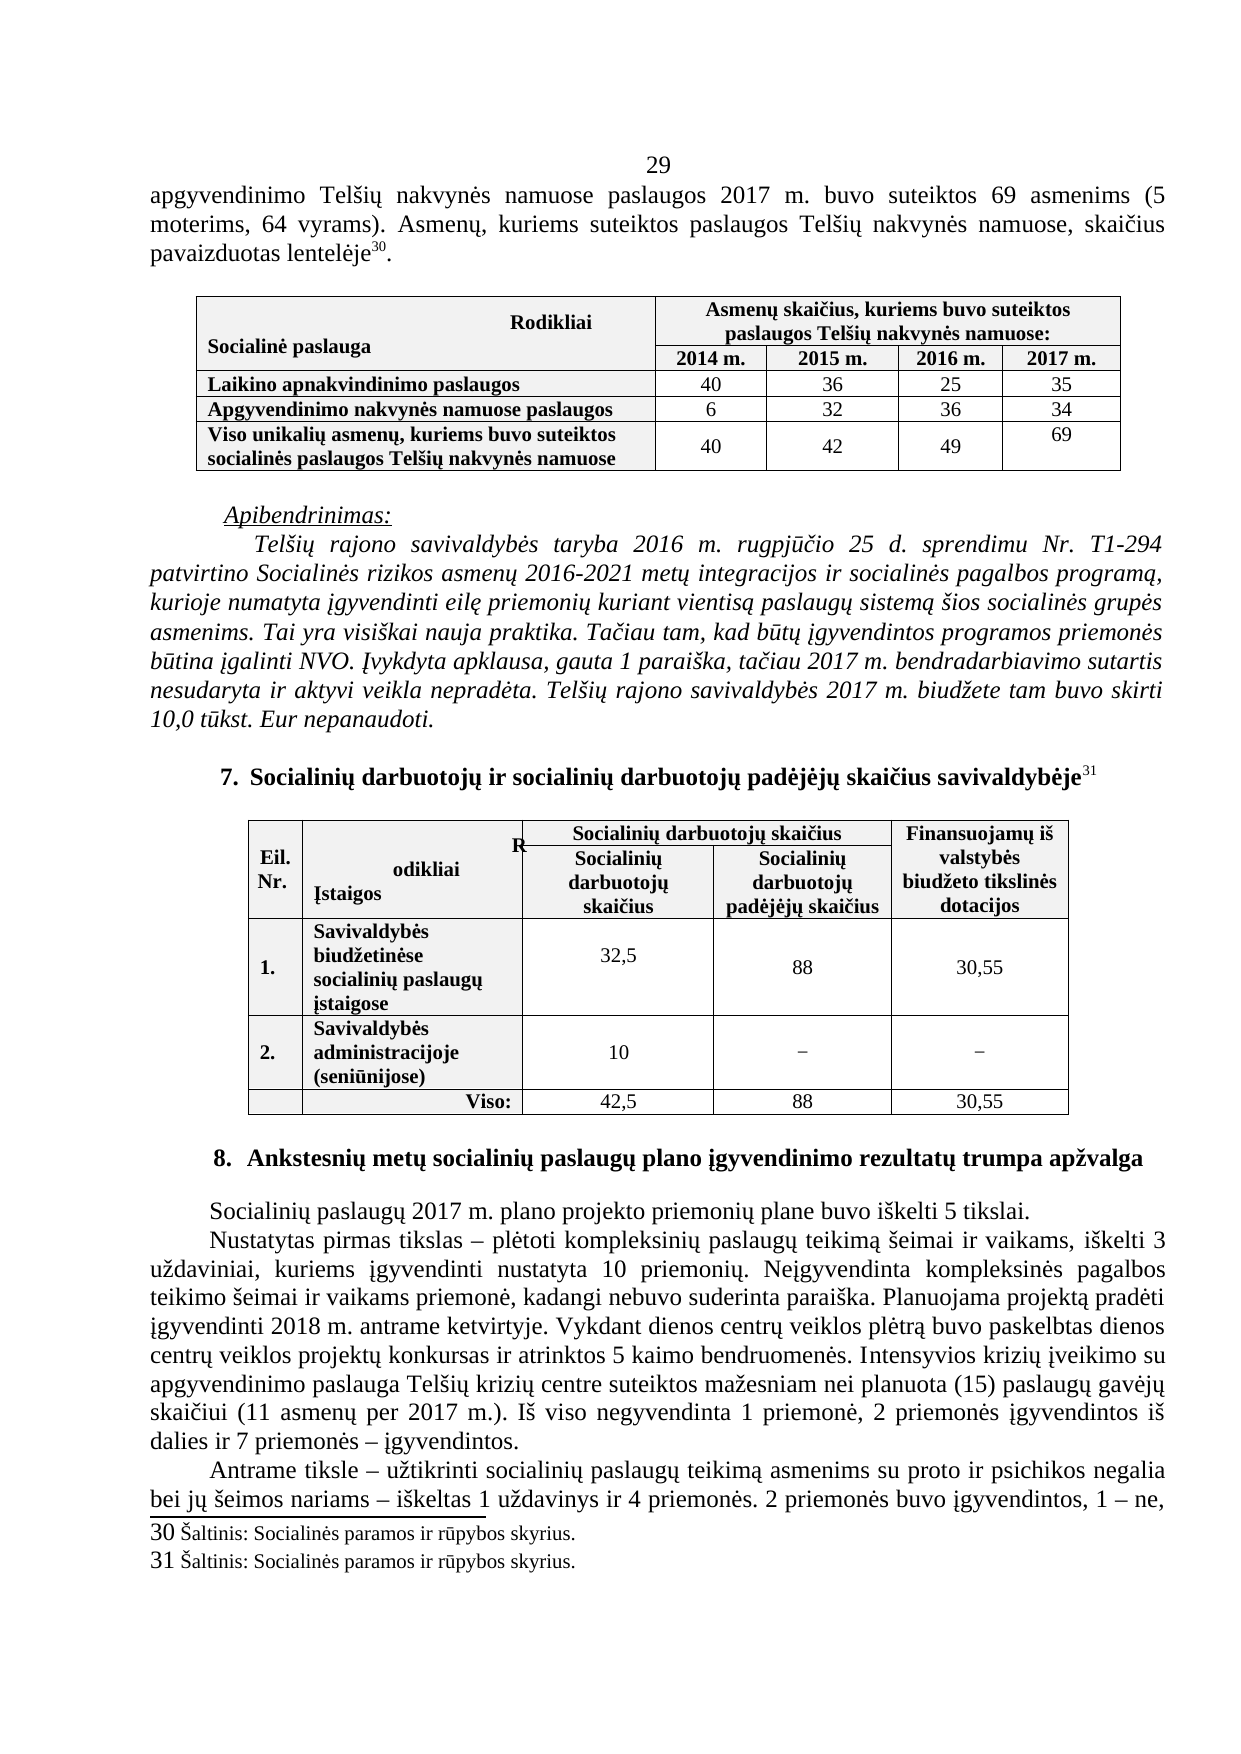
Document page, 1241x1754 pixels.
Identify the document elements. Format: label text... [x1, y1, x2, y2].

table_cell Socialinių darbuotojų padėjėjų skaičius [714, 846, 891, 918]
table_cell 42 [767, 422, 898, 470]
table_cell 40 [656, 422, 766, 470]
table_cell 69 [1003, 422, 1120, 470]
table_cell − [714, 1016, 891, 1088]
table_cell Viso: [303, 1090, 522, 1113]
table_cell Savivaldybės administracijoje (seniūnijose) [303, 1016, 522, 1088]
text 8. Ankstesnių metų socialinių paslaugų plano įgyvendinimo rezultatų trumpa apžvalga [187, 1143, 1167, 1172]
table_header Rodikliai Įstaigos [303, 821, 522, 918]
table_cell Socialinių darbuotojų skaičius [523, 846, 713, 918]
table_cell 25 [899, 371, 1002, 396]
table_cell Viso unikalių asmenų, kuriems buvo suteiktos socialinės paslaugos Telšių nakvynės namuose [197, 422, 655, 470]
text 7. Socialinių darbuotojų ir socialinių darbuotojų padėjėjų skaičius savivaldybėje [150, 762, 1167, 791]
table_cell 40 [656, 371, 766, 396]
table_header Eil. Nr. [249, 821, 302, 918]
text Šaltinis: Socialinės paramos ir rūpybos skyrius. [150, 1517, 1167, 1546]
table_header Rodikliai Socialinė paslauga [197, 297, 655, 370]
table_cell 34 [1003, 397, 1120, 421]
table_cell 2017 m. [1003, 346, 1120, 370]
table_header Socialinių darbuotojų skaičius [523, 821, 891, 845]
table_cell 2014 m. [656, 346, 766, 370]
text Šaltinis: Socialinės paramos ir rūpybos skyrius. [150, 1546, 1167, 1574]
text Socialinių paslaugų 2017 m. plano projekto priemonių plane buvo iškelti 5 tikslai. [150, 1196, 1166, 1225]
table_cell 1. [249, 919, 302, 1015]
table_cell 10 [523, 1016, 713, 1088]
table_cell 2016 m. [899, 346, 1002, 370]
table_cell Laikino apnakvindinimo paslaugos [197, 371, 655, 396]
table_header Finansuojamų iš valstybės biudžeto tikslinės dotacijos [892, 821, 1068, 918]
table_cell Apgyvendinimo nakvynės namuose paslaugos [197, 397, 655, 421]
table_cell 42,5 [523, 1090, 713, 1113]
table_cell 49 [899, 422, 1002, 470]
table_cell 2015 m. [767, 346, 898, 370]
table_cell [249, 1090, 302, 1113]
table_cell 32 [767, 397, 898, 421]
table_cell 35 [1003, 371, 1120, 396]
text Antrame tiksle – užtikrinti socialinių paslaugų teikimą asmenims su proto ir psichikos negalia bei jų šeimos nariams – iškeltas 1 uždavinys ir 4 priemonės. 2 priemonės buvo įgyvendintos, 1 – ne, [150, 1455, 1167, 1512]
text Apibendrinimas: [150, 499, 1226, 529]
table_cell 6 [656, 397, 766, 421]
table_cell 88 [714, 919, 891, 1015]
table_cell 36 [899, 397, 1002, 421]
table_cell 30,55 [892, 919, 1068, 1015]
table_cell 88 [714, 1090, 891, 1113]
table_cell 36 [767, 371, 898, 396]
table_cell 2. [249, 1016, 302, 1088]
text Telšių rajono savivaldybės taryba 2016 m. rugpjūčio 25 d. sprendimu Nr. T1-294 patvirtino Socialinės rizikos asmenų 2016-2021 metų integracijos ir socialinės pagalbos programą, kurioje numatyta įgyvendinti eilę priemonių kuriant vientisą paslaugų sistemą šios socialinės grupės asmenims. Tai yra visiškai nauja praktika. Tačiau tam, kad būtų įgyvendintos programos priemonės būtina įgalinti NVO. Įvykdyta apklausa, gauta 1 paraiška, tačiau 2017 m. bendradarbiavimo sutartis nesudaryta ir aktyvi veikla nepradėta. Telšių rajono savivaldybės 2017 m. biudžete tam buvo skirti 10,0 tūkst. Eur nepanaudoti. [150, 529, 1166, 733]
text Nustatytas pirmas tikslas – plėtoti kompleksinių paslaugų teikimą šeimai ir vaikams, iškelti 3 uždaviniai, kuriems įgyvendinti nustatyta 10 priemonių. Neįgyvendinta kompleksinės pagalbos teikimo šeimai ir vaikams priemonė, kadangi nebuvo suderinta paraiška. Planuojama projektą pradėti įgyvendinti 2018 m. antrame ketvirtyje. Vykdant dienos centrų veiklos plėtrą buvo paskelbtas dienos centrų veiklos projektų konkursas ir atrinktos 5 kaimo bendruomenės. Intensyvios krizių įveikimo su apgyvendinimo paslauga Telšių krizių centre suteiktos mažesniam nei planuota (15) paslaugų gavėjų skaičiui (11 asmenų per 2017 m.). Iš viso negyvendinta 1 priemonė, 2 priemonės įgyvendintos iš dalies ir 7 priemonės – įgyvendintos. [150, 1225, 1166, 1455]
table_cell 32,5 [523, 919, 713, 1015]
table_cell − [892, 1016, 1068, 1088]
text apgyvendinimo Telšių nakvynės namuose paslaugos 2017 m. buvo suteiktos 69 asmenims (5 moterims, 64 vyrams). Asmenų, kuriems suteiktos paslaugos Telšių nakvynės namuose, skaičius pavaizduotas lentelėje. [150, 179, 1166, 267]
table_cell 30,55 [892, 1090, 1068, 1113]
table_cell Savivaldybės biudžetinėse socialinių paslaugų įstaigose [303, 919, 522, 1015]
table_header Asmenų skaičius, kuriems buvo suteiktos paslaugos Telšių nakvynės namuose: [656, 297, 1120, 345]
